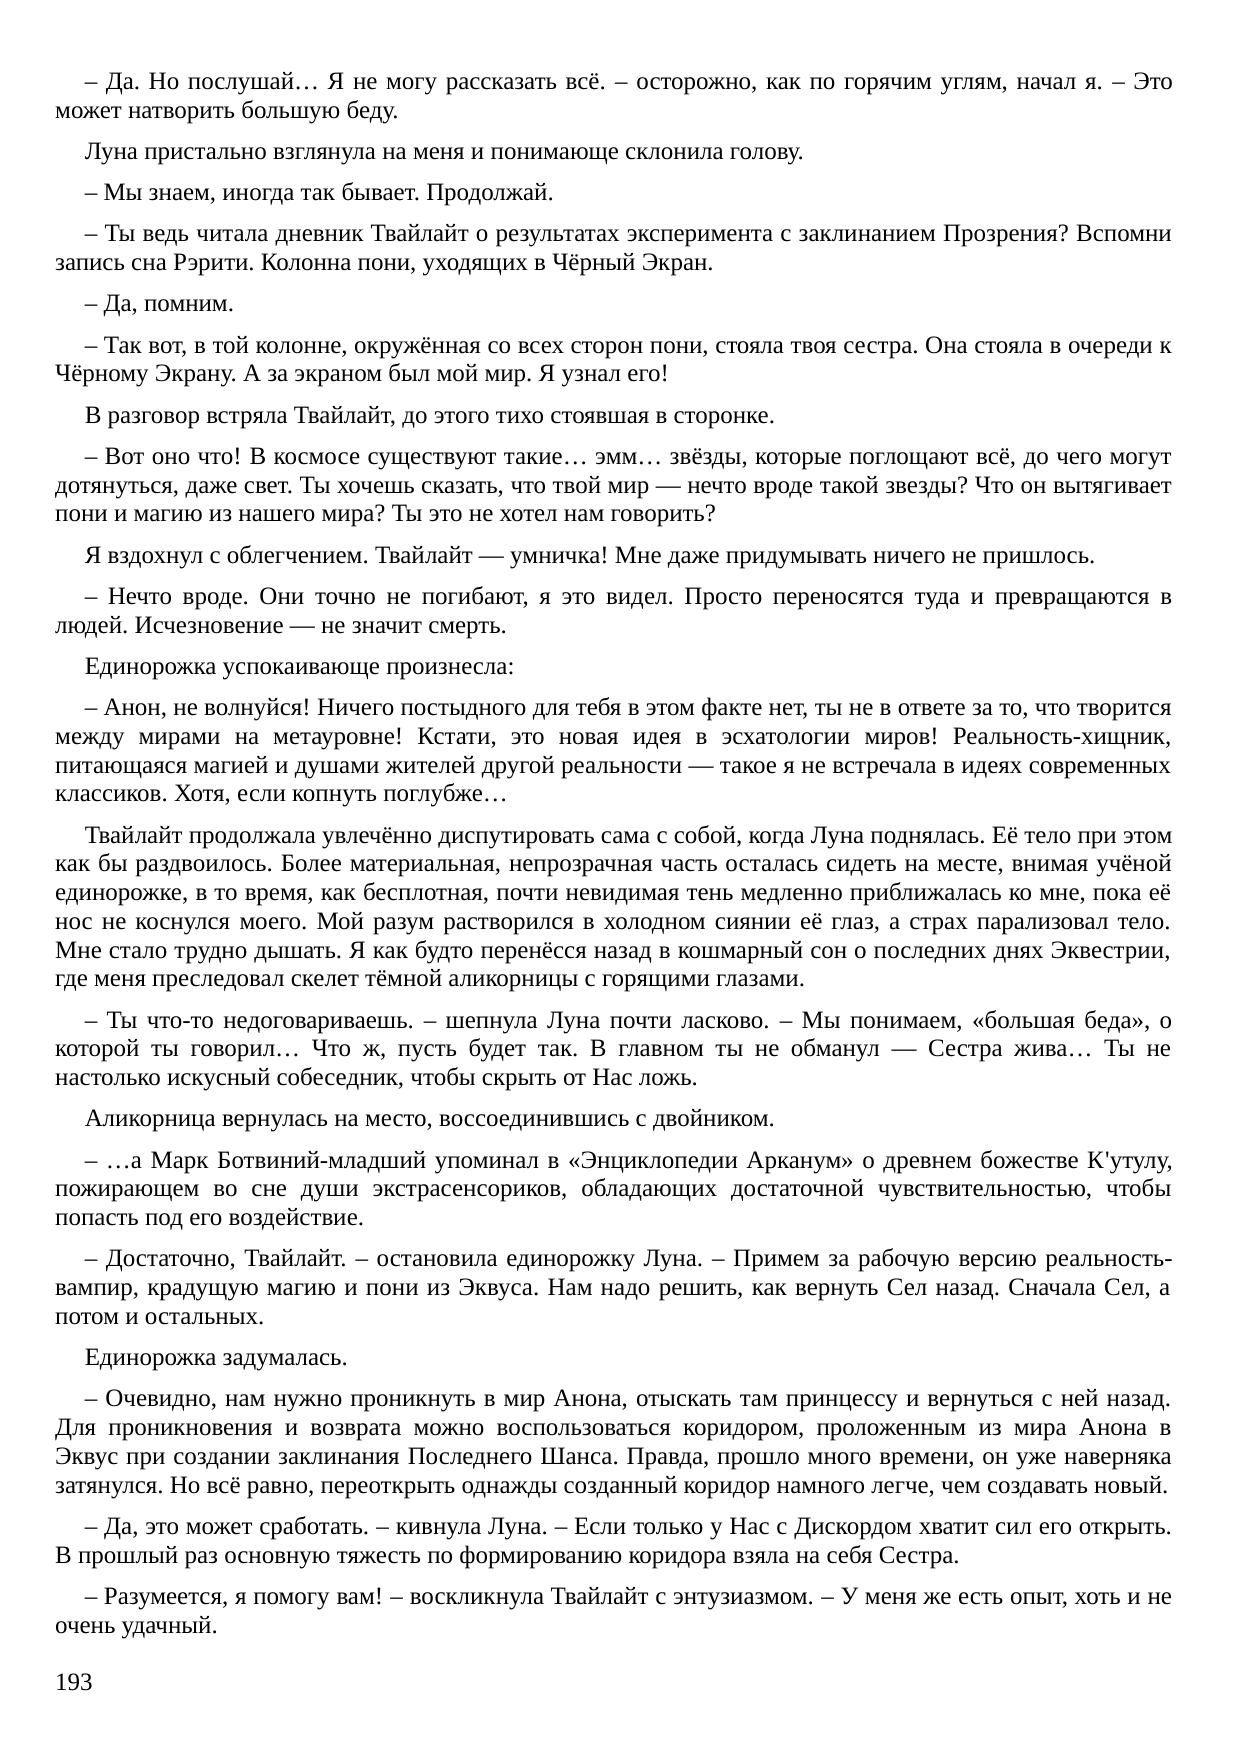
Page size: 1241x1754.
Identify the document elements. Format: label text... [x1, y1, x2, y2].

text Аликорница вернулась на место, воссоединившись с двойником. [55, 1103, 1173, 1132]
text – Анон, не волнуйся! Ничего постыдного для тебя в этом факте нет, ты не в ответе за то, что творится между мирами на метауровне! Кстати, это новая идея в эсхатологии миров! Реальность-хищник, питающаяся магией и душами жителей другой реальности — такое я не встречала в идеях современных классиков. Хотя, если копнуть поглубже… [55, 692, 1173, 807]
text В разговор встряла Твайлайт, до этого тихо стоявшая в сторонке. [55, 400, 1173, 428]
text Единорожка успокаивающе произнесла: [55, 651, 1173, 680]
text – Очевидно, нам нужно проникнуть в мир Анона, отыскать там принцессу и вернуться с ней назад. Для проникновения и возврата можно воспользоваться коридором, проложенным из мира Анона в Эквус при создании заклинания Последнего Шанса. Правда, прошло много времени, он уже наверняка затянулся. Но всё равно, переоткрыть однажды созданный коридор намного легче, чем создавать новый. [55, 1383, 1173, 1498]
text – Разумеется, я помогу вам! – воскликнула Твайлайт с энтузиазмом. – У меня же есть опыт, хоть и не очень удачный. [55, 1581, 1173, 1638]
text – Да, помним. [55, 288, 1173, 317]
text – Достаточно, Твайлайт. – остановила единорожку Луна. – Примем за рабочую версию реальность-вампир, крадущую магию и пони из Эквуса. Нам надо решить, как вернуть Сел назад. Сначала Сел, а потом и остальных. [55, 1243, 1173, 1330]
text – Да. Но послушай… Я не могу рассказать всё. – осторожно, как по горячим углям, начал я. – Это может натворить большую беду. [55, 66, 1173, 123]
text – Нечто вроде. Они точно не погибают, я это видел. Просто переносятся туда и превращаются в людей. Исчезновение — не значит смерть. [55, 581, 1173, 638]
text – …а Марк Ботвиний-младший упоминал в «Энциклопедии Арканум» о древнем божестве К'утулу, пожирающем во сне души экстрасенсориков, обладающих достаточной чувствительностью, чтобы попасть под его воздействие. [55, 1145, 1173, 1231]
text – Мы знаем, иногда так бывает. Продолжай. [55, 177, 1173, 206]
text Твайлайт продолжала увлечённо диспутировать сама с собой, когда Луна поднялась. Её тело при этом как бы раздвоилось. Более материальная, непрозрачная часть осталась сидеть на месте, внимая учёной единорожке, в то время, как бесплотная, почти невидимая тень медленно приближалась ко мне, пока её нос не коснулся моего. Мой разум растворился в холодном сиянии её глаз, а страх парализовал тело. Мне стало трудно дышать. Я как будто перенёсся назад в кошмарный сон о последних днях Эквестрии, где меня преследовал скелет тёмной аликорницы с горящими глазами. [55, 820, 1173, 992]
text – Ты ведь читала дневник Твайлайт о результатах эксперимента с заклинанием Прозрения? Вспомни запись сна Рэрити. Колонна пони, уходящих в Чёрный Экран. [55, 218, 1173, 276]
text – Вот оно что! В космосе существуют такие… эмм… звёзды, которые поглощают всё, до чего могут дотянуться, даже свет. Ты хочешь сказать, что твой мир — нечто вроде такой звезды? Что он вытягивает пони и магию из нашего мира? Ты это не хотел нам говорить? [55, 441, 1173, 527]
text – Да, это может сработать. – кивнула Луна. – Если только у Нас с Дискордом хватит сил его открыть. В прошлый раз основную тяжесть по формированию коридора взяла на себя Сестра. [55, 1511, 1173, 1568]
text Единорожка задумалась. [55, 1342, 1173, 1371]
text – Ты что-то недоговариваешь. – шепнула Луна почти ласково. – Мы понимаем, «большая беда», о которой ты говорил… Что ж, пусть будет так. В главном ты не обманул — Сестра жива… Ты не настолько искусный собеседник, чтобы скрыть от Нас ложь. [55, 1005, 1173, 1091]
text Я вздохнул с облегчением. Твайлайт — умничка! Мне даже придумывать ничего не пришлось. [55, 540, 1173, 568]
text Луна пристально взглянула на меня и понимающе склонила голову. [55, 136, 1173, 165]
text – Так вот, в той колонне, окружённая со всех сторон пони, стояла твоя сестра. Она стояла в очереди к Чёрному Экрану. А за экраном был мой мир. Я узнал его! [55, 330, 1173, 387]
